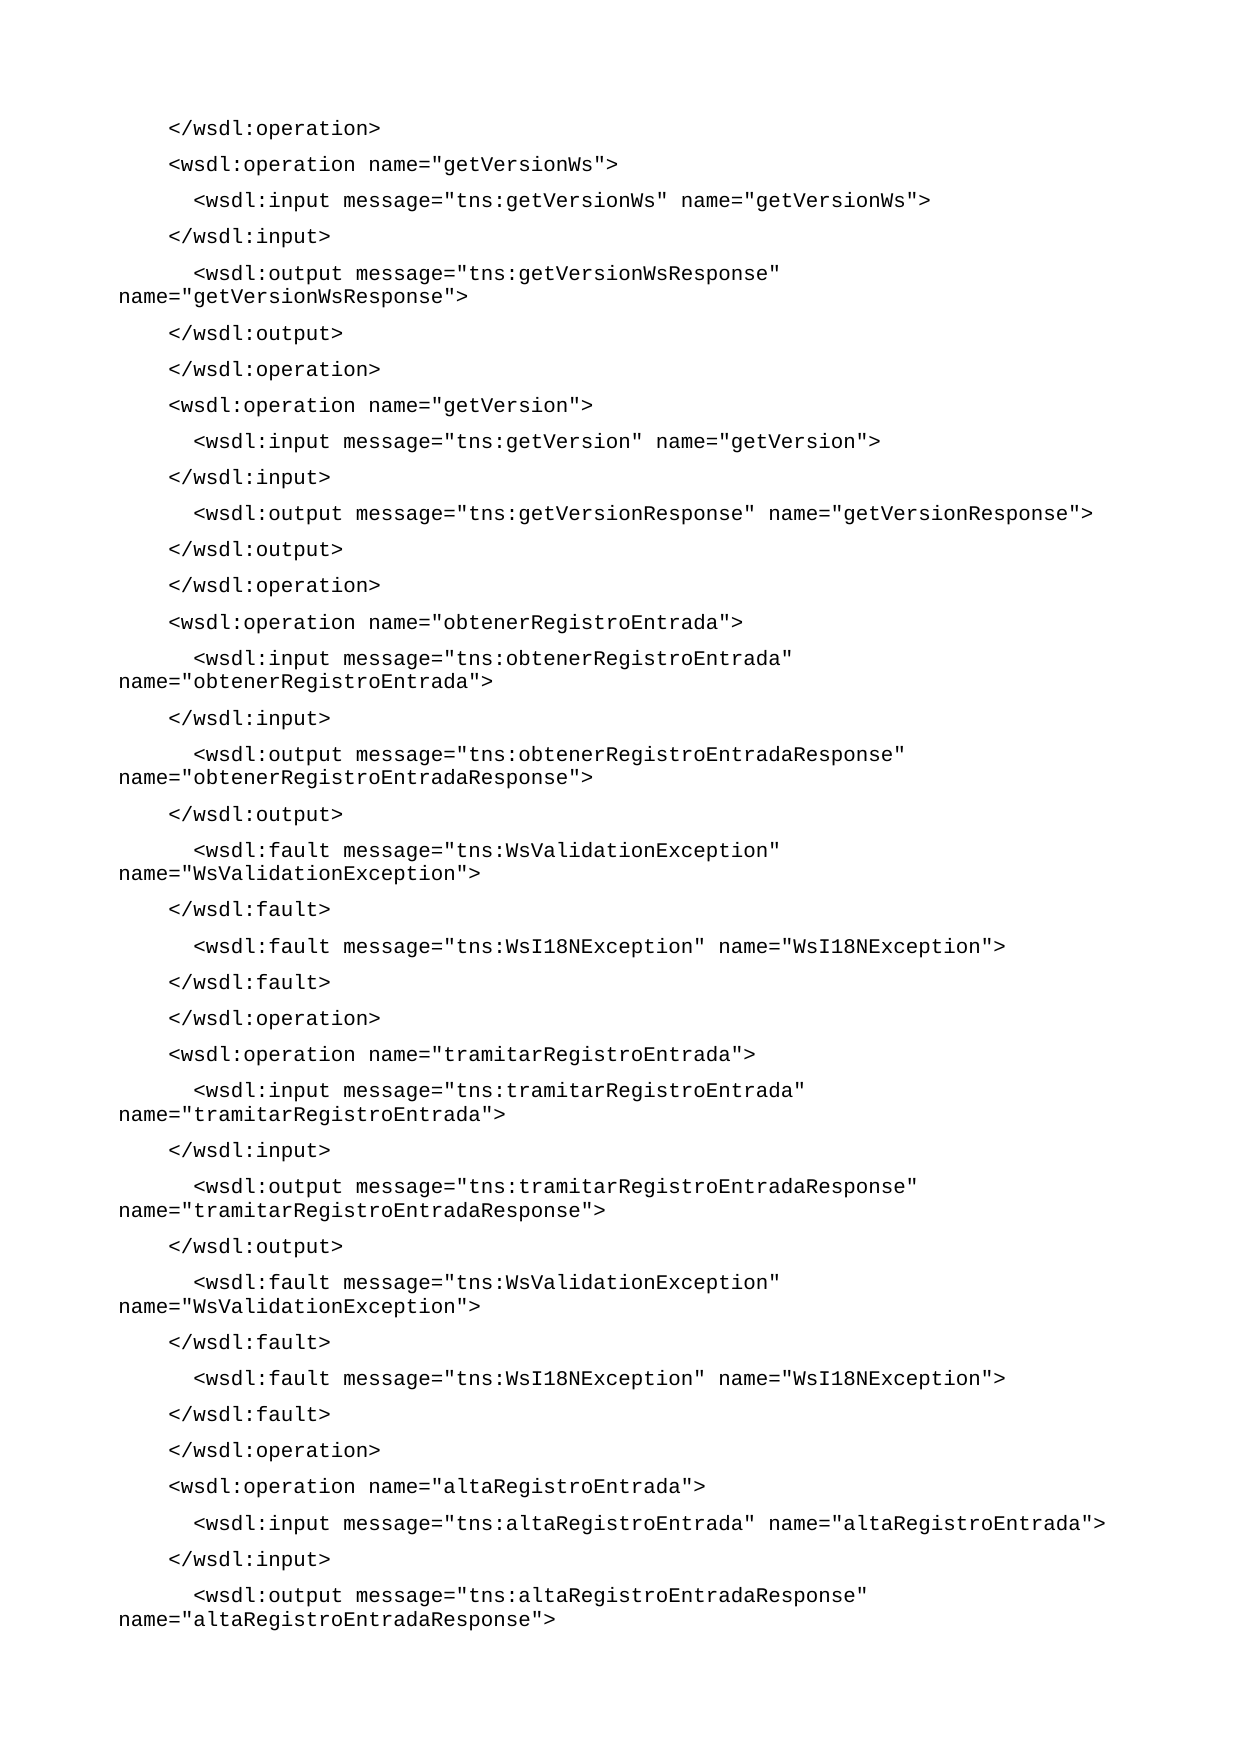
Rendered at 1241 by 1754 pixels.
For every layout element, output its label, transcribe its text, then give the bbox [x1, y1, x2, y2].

text </wsdl:output> [118, 322, 1122, 346]
text <wsdl:output message="tns:altaRegistroEntradaResponse" name="altaRegistroEntradaResponse"> [118, 1585, 1122, 1632]
text </wsdl:operation> [118, 359, 1122, 382]
text <wsdl:operation name="obtenerRegistroEntrada"> [118, 612, 1122, 635]
text <wsdl:output message="tns:getVersionResponse" name="getVersionResponse"> [118, 503, 1122, 527]
text <wsdl:fault message="tns:WsValidationException" name="WsValidationException"> [118, 1272, 1122, 1319]
text </wsdl:operation> [118, 1440, 1122, 1464]
text </wsdl:fault> [118, 1404, 1122, 1428]
text <wsdl:fault message="tns:WsI18NException" name="WsI18NException"> [118, 936, 1122, 959]
text </wsdl:operation> [118, 118, 1122, 142]
text </wsdl:input> [118, 467, 1122, 491]
text <wsdl:operation name="getVersion"> [118, 395, 1122, 418]
text <wsdl:fault message="tns:WsValidationException" name="WsValidationException"> [118, 840, 1122, 887]
text <wsdl:input message="tns:obtenerRegistroEntrada" name="obtenerRegistroEntrada"> [118, 648, 1122, 695]
text <wsdl:operation name="getVersionWs"> [118, 154, 1122, 178]
text </wsdl:output> [118, 539, 1122, 563]
text <wsdl:input message="tns:getVersionWs" name="getVersionWs"> [118, 190, 1122, 214]
text <wsdl:fault message="tns:WsI18NException" name="WsI18NException"> [118, 1368, 1122, 1392]
text <wsdl:output message="tns:getVersionWsResponse" name="getVersionWsResponse"> [118, 263, 1122, 310]
text </wsdl:fault> [118, 1332, 1122, 1356]
text <wsdl:input message="tns:tramitarRegistroEntrada" name="tramitarRegistroEntrada"> [118, 1080, 1122, 1127]
text </wsdl:input> [118, 1140, 1122, 1164]
text <wsdl:input message="tns:getVersion" name="getVersion"> [118, 431, 1122, 454]
text <wsdl:input message="tns:altaRegistroEntrada" name="altaRegistroEntrada"> [118, 1513, 1122, 1536]
text </wsdl:input> [118, 227, 1122, 250]
text <wsdl:operation name="altaRegistroEntrada"> [118, 1476, 1122, 1500]
text </wsdl:fault> [118, 899, 1122, 923]
text </wsdl:output> [118, 803, 1122, 827]
text </wsdl:output> [118, 1236, 1122, 1259]
text </wsdl:operation> [118, 576, 1122, 599]
text </wsdl:input> [118, 708, 1122, 731]
text </wsdl:fault> [118, 972, 1122, 995]
text </wsdl:operation> [118, 1008, 1122, 1032]
text <wsdl:output message="tns:tramitarRegistroEntradaResponse" name="tramitarRegistroEntradaResponse"> [118, 1176, 1122, 1223]
text <wsdl:output message="tns:obtenerRegistroEntradaResponse" name="obtenerRegistroEntradaResponse"> [118, 744, 1122, 791]
text </wsdl:input> [118, 1549, 1122, 1572]
text <wsdl:operation name="tramitarRegistroEntrada"> [118, 1044, 1122, 1068]
